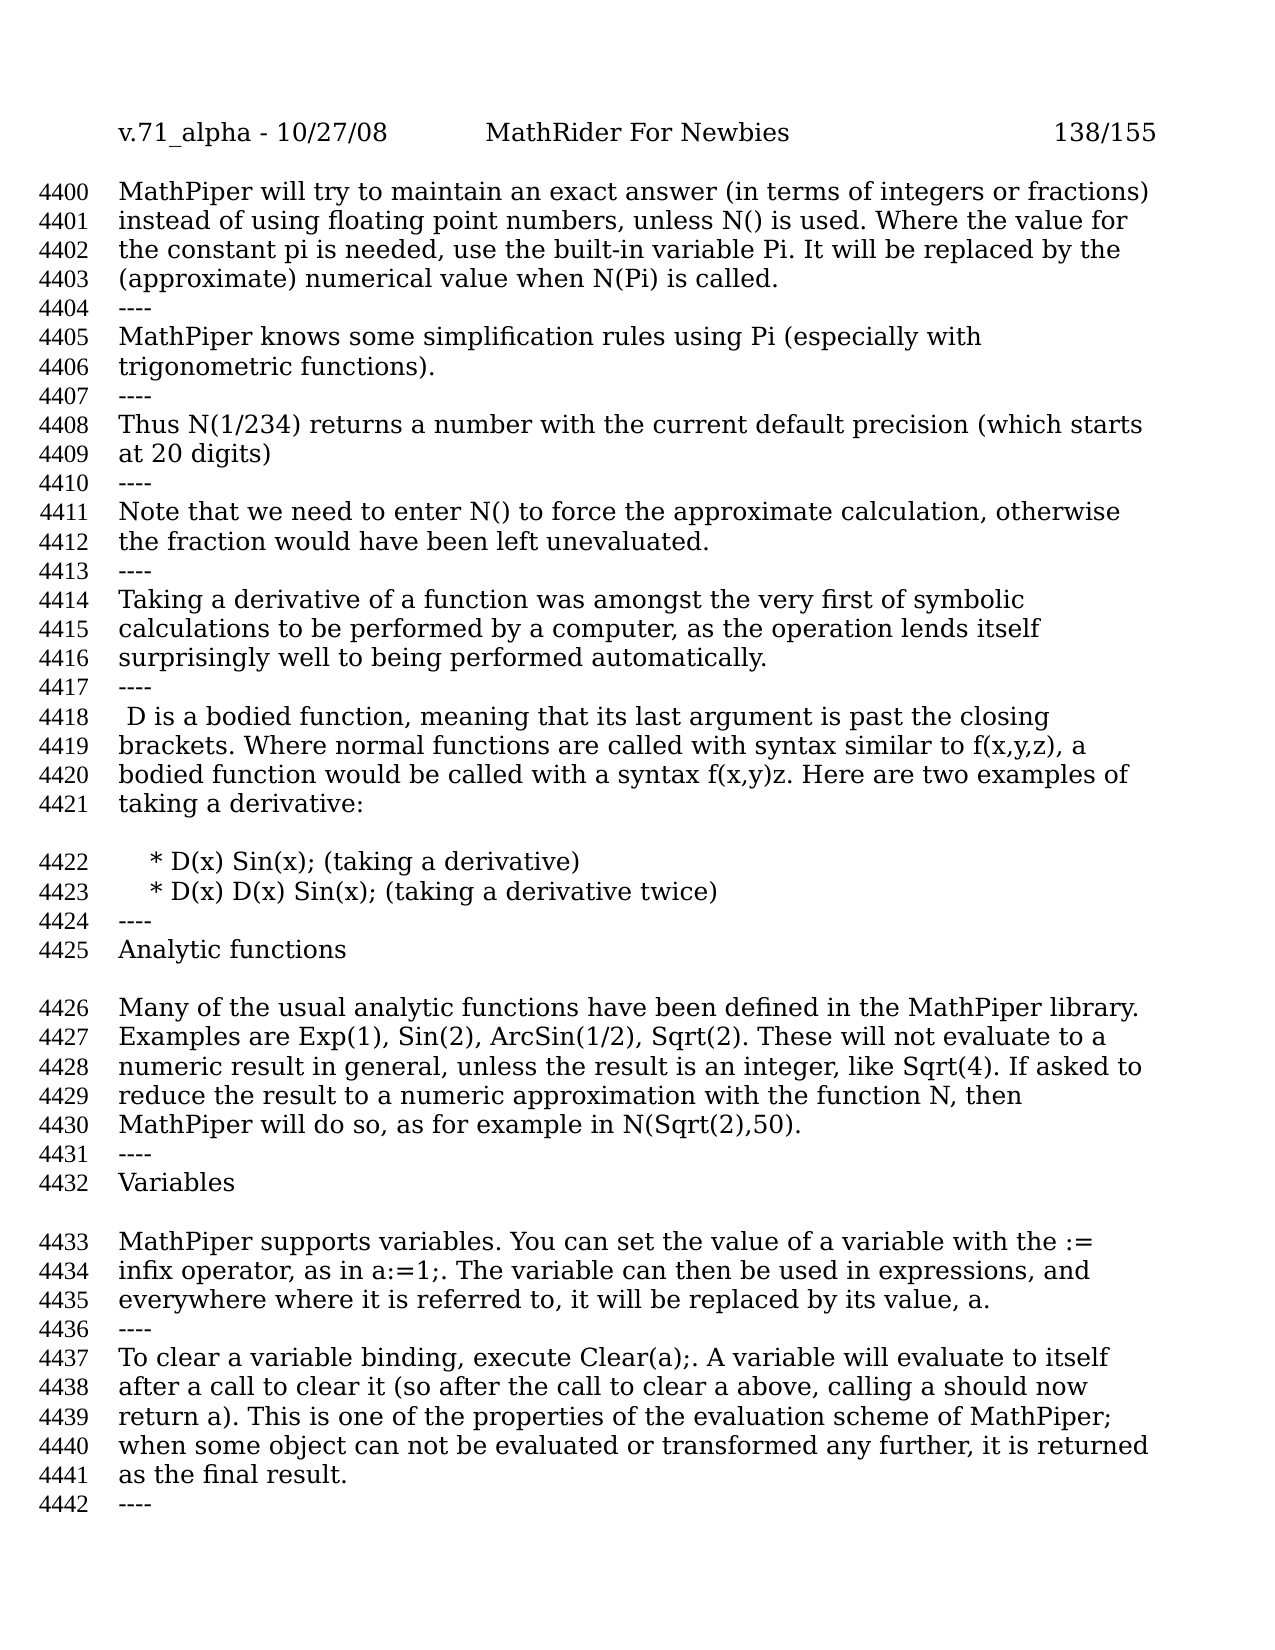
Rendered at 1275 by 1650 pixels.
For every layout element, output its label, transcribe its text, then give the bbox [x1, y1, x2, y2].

text To clear a variable binding, execute Clear(a);. A variable will evaluate to itself after a call to clear it (so after the call to clear a above, calling a should now return a). This is one of the properties of the evaluation scheme of MathPiper; when some object can not be evaluated or transformed any further, it is returned as the final result. [118, 1343, 1157, 1489]
text D is a bodied function, meaning that its last argument is past the closing brackets. Where normal functions are called with syntax similar to f(x,y,z), a bodied function would be called with a syntax f(x,y)z. Here are two examples of taking a derivative: [118, 702, 1157, 818]
text ---- [118, 381, 1157, 410]
text ---- [118, 468, 1157, 498]
text ---- [118, 1139, 1157, 1168]
text ---- [118, 1314, 1157, 1343]
text ---- [118, 673, 1157, 702]
text Note that we need to enter N() to force the approximate calculation, otherwise the fraction would have been left unevaluated. [118, 498, 1157, 556]
text MathPiper will try to maintain an exact answer (in terms of integers or fractions) instead of using floating point numbers, unless N() is used. Where the value for the constant pi is needed, use the built-in variable Pi. It will be replaced by the (approximate) numerical value when N(Pi) is called. [118, 177, 1157, 293]
text ---- [118, 556, 1157, 585]
text Many of the usual analytic functions have been defined in the MathPiper library. Examples are Exp(1), Sin(2), ArcSin(1/2), Sqrt(2). These will not evaluate to a numeric result in general, unless the result is an integer, like Sqrt(4). If asked to reduce the result to a numeric approximation with the function N, then MathPiper will do so, as for example in N(Sqrt(2),50). [118, 993, 1157, 1139]
text MathPiper supports variables. You can set the value of a variable with the := infix operator, as in a:=1;. The variable can then be used in expressions, and everywhere where it is referred to, it will be replaced by its value, a. [118, 1227, 1157, 1314]
text Variables [118, 1168, 1157, 1198]
text Analytic functions [118, 935, 1157, 964]
text ---- [118, 293, 1157, 323]
text * D(x) D(x) Sin(x); (taking a derivative twice) [118, 877, 1157, 906]
text Thus N(1/234) returns a number with the current default precision (which starts at 20 digits) [118, 410, 1157, 468]
text Taking a derivative of a function was amongst the very first of symbolic calculations to be performed by a computer, as the operation lends itself surprisingly well to being performed automatically. [118, 585, 1157, 673]
text * D(x) Sin(x); (taking a derivative) [118, 848, 1157, 877]
text MathPiper knows some simplification rules using Pi (especially with trigonometric functions). [118, 323, 1157, 381]
text ---- [118, 906, 1157, 935]
text ---- [118, 1489, 1157, 1518]
